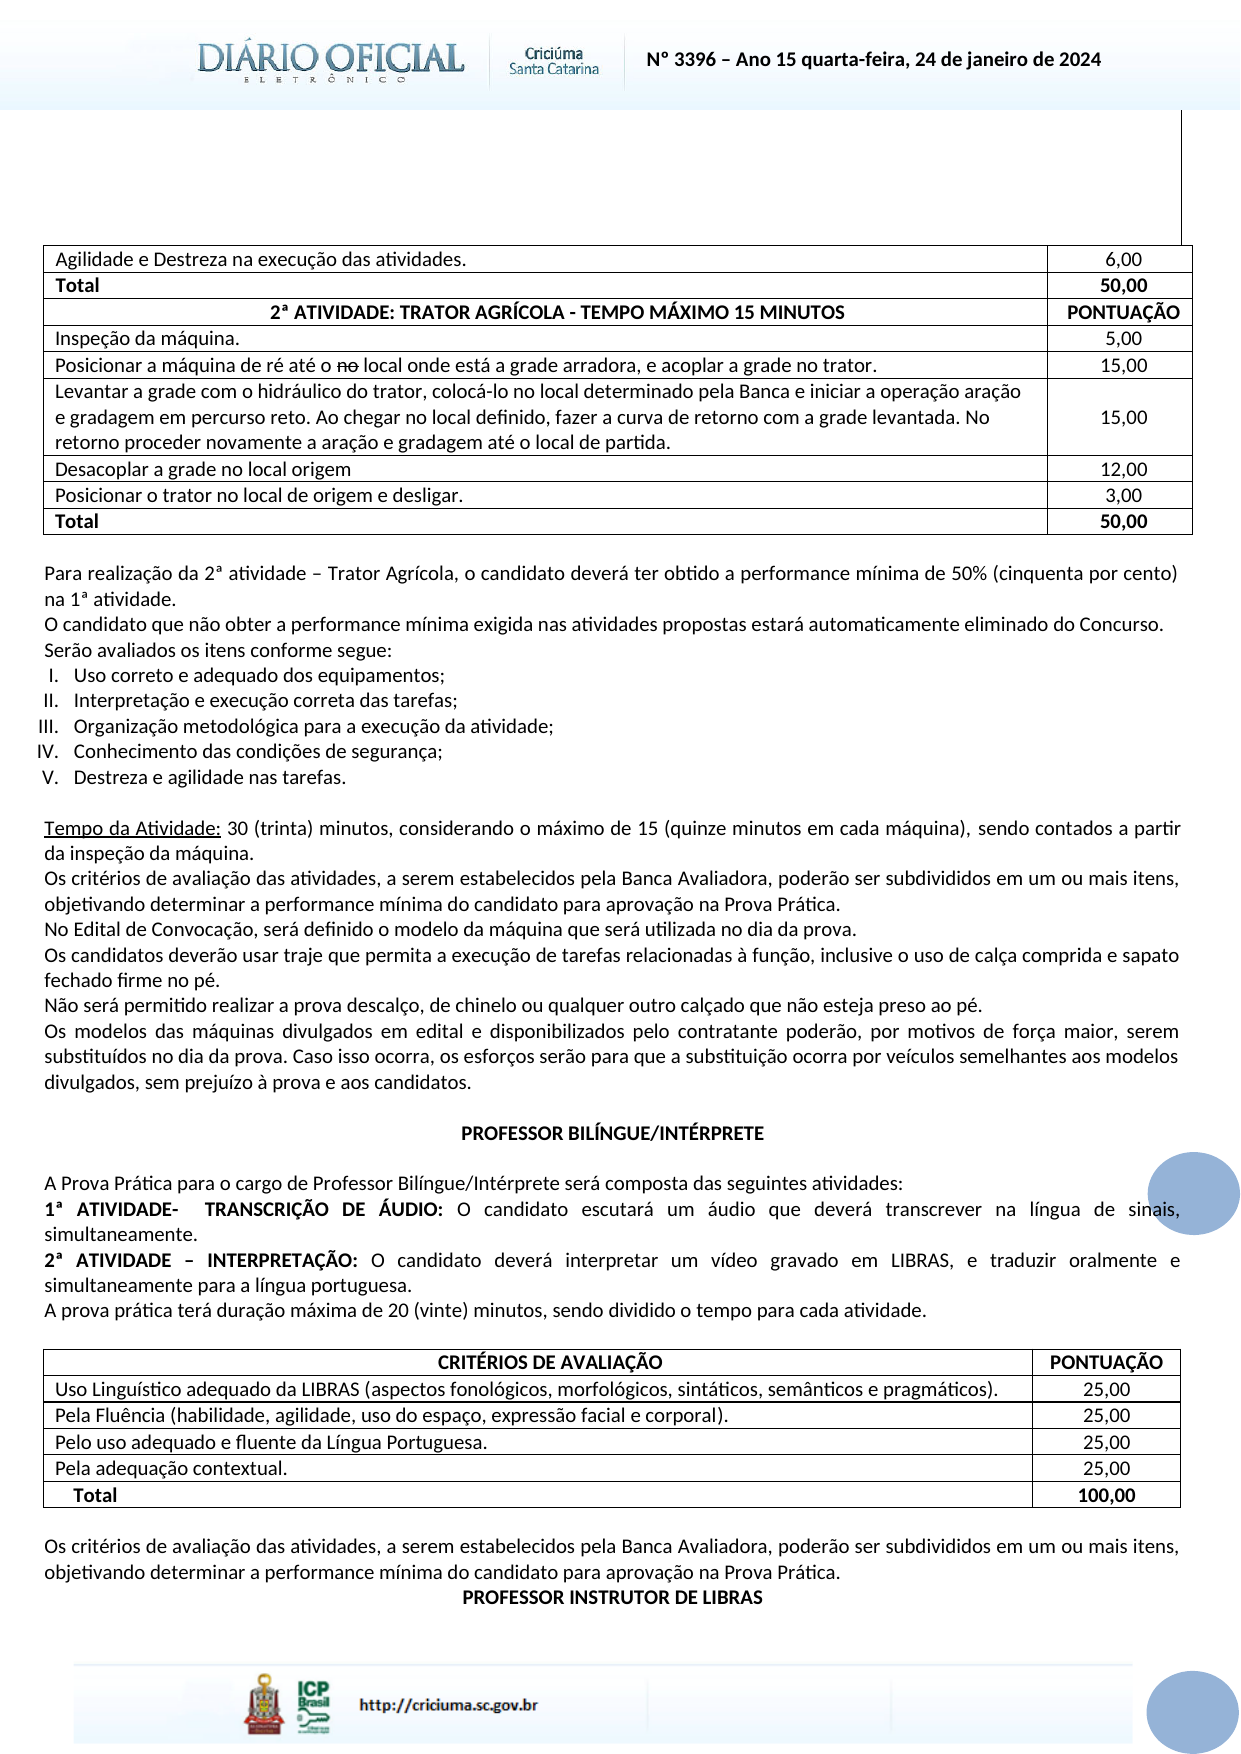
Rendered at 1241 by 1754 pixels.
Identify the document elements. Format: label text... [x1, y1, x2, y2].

list Conhecimento das condições de segurança; [59, 738, 1181, 764]
table_cell 50,00 [1048, 509, 1192, 534]
table_cell 15,00 [1048, 352, 1192, 377]
table_cell Levantar a grade com o hidráulico do trator, colocá-lo no local determinado pela Banca e iniciar a operação aração e gradagem em percurso reto. Ao chegar no local definido, fazer a curva de retorno com a grade levantada. No retorno proceder novamente a aração e gradagem até o local de partida. [44, 379, 1047, 455]
table_cell Total [44, 509, 1047, 534]
table_cell 12,00 [1048, 456, 1192, 481]
table_cell Pela Fluência (habilidade, agilidade, uso do espaço, expressão facial e corporal). [44, 1403, 1032, 1428]
table_cell Total [44, 1482, 1032, 1507]
list Interpretação e execução correta das tarefas; [59, 688, 1181, 713]
table_cell Uso Linguístico adequado da LIBRAS (aspectos fonológicos, morfológicos, sintáticos, semânticos e pragmáticos). [44, 1376, 1032, 1401]
table_cell 5,00 [1048, 326, 1192, 351]
table_cell Posicionar o trator no local de origem e desligar. [44, 482, 1047, 508]
text PROFESSOR BILÍNGUE/INTÉRPRETE [44, 1120, 1181, 1145]
list Os candidatos deverão usar traje que permita a execução de tarefas relacionadas à função, inclusive o uso de calça comprida e sapato fechado firme no pé. [44, 942, 1181, 993]
table_cell 25,00 [1033, 1429, 1180, 1454]
table_cell 100,00 [1033, 1482, 1180, 1507]
table_cell 25,00 [1033, 1403, 1180, 1428]
table_cell Total [44, 273, 1047, 298]
list Uso correto e adequado dos equipamentos; [59, 662, 1181, 688]
text 2ª ATIVIDADE – INTERPRETAÇÃO: O candidato deverá interpretar um vídeo gravado em LIBRAS, e traduzir oralmente e simultaneamente para a língua portuguesa. [44, 1247, 1181, 1298]
table_cell 25,00 [1033, 1455, 1180, 1481]
text Serão avaliados os itens conforme segue: [44, 637, 1181, 662]
text O candidato que não obter a performance mínima exigida nas atividades propostas estará automaticamente eliminado do Concurso. [44, 611, 1181, 637]
text Os critérios de avaliação das atividades, a serem estabelecidos pela Banca Avaliadora, poderão ser subdivididos em um ou mais itens, objetivando determinar a performance mínima do candidato para aprovação na Prova Prática. [44, 1534, 1181, 1584]
table_cell Inspeção da máquina. [44, 326, 1047, 351]
list A Prova Prática para o cargo de Professor Bilíngue/Intérprete será composta das seguintes atividades: [44, 1171, 1154, 1196]
table_cell Posicionar a máquina de ré até o no local onde está a grade arradora, e acoplar a grade no trator. [44, 352, 1047, 377]
table_header CRITÉRIOS DE AVALIAÇÃO [44, 1350, 1032, 1375]
table_cell Agilidade e Destreza na execução das atividades. [44, 246, 1047, 272]
table_cell Desacoplar a grade no local origem [44, 456, 1047, 481]
table_cell 25,00 [1033, 1376, 1180, 1401]
list Não será permitido realizar a prova descalço, de chinelo ou qualquer outro calçado que não esteja preso ao pé. [44, 993, 1181, 1018]
list Destreza e agilidade nas tarefas. [59, 764, 1181, 789]
text PROFESSOR INSTRUTOR DE LIBRAS [44, 1584, 1181, 1610]
table_cell PONTUAÇÃO [1048, 299, 1192, 324]
table_cell 3,00 [1048, 482, 1192, 508]
table_cell 15,00 [1048, 379, 1192, 455]
table_cell 50,00 [1048, 273, 1192, 298]
list Os modelos das máquinas divulgados em edital e disponibilizados pelo contratante poderão, por motivos de força maior, serem substituídos no dia da prova. Caso isso ocorra, os esforços serão para que a substituição ocorra por veículos semelhantes aos modelos divulgados, sem prejuízo à prova e aos candidatos. [44, 1018, 1181, 1094]
table_header PONTUAÇÃO [1033, 1350, 1180, 1375]
text Para realização da 2ª atividade – Trator Agrícola, o candidato deverá ter obtido a performance mínima de 50% (cinquenta por cento) na 1ª atividade. [44, 561, 1181, 611]
table_cell Pela adequação contextual. [44, 1455, 1032, 1481]
text Tempo da Atividade: 30 (trinta) minutos, considerando o máximo de 15 (quinze minutos em cada máquina), sendo contados a partir da inspeção da máquina. [44, 815, 1181, 866]
table_cell 6,00 [1048, 246, 1192, 272]
text Os critérios de avaliação das atividades, a serem estabelecidos pela Banca Avaliadora, poderão ser subdivididos em um ou mais itens, objetivando determinar a performance mínima do candidato para aprovação na Prova Prática. [44, 866, 1181, 916]
table_cell Pelo uso adequado e fluente da Língua Portuguesa. [44, 1429, 1032, 1454]
list A prova prática terá duração máxima de 20 (vinte) minutos, sendo dividido o tempo para cada atividade. [44, 1298, 1181, 1323]
text 1ª ATIVIDADE- TRANSCRIÇÃO DE ÁUDIO: O candidato escutará um áudio que deverá transcrever na língua de sinais, simultaneamente. [44, 1196, 1181, 1247]
list No Edital de Convocação, será definido o modelo da máquina que será utilizada no dia da prova. [44, 916, 1181, 942]
list Organização metodológica para a execução da atividade; [59, 713, 1181, 738]
table_cell 2ª ATIVIDADE: TRATOR AGRÍCOLA - TEMPO MÁXIMO 15 MINUTOS [44, 299, 1047, 324]
